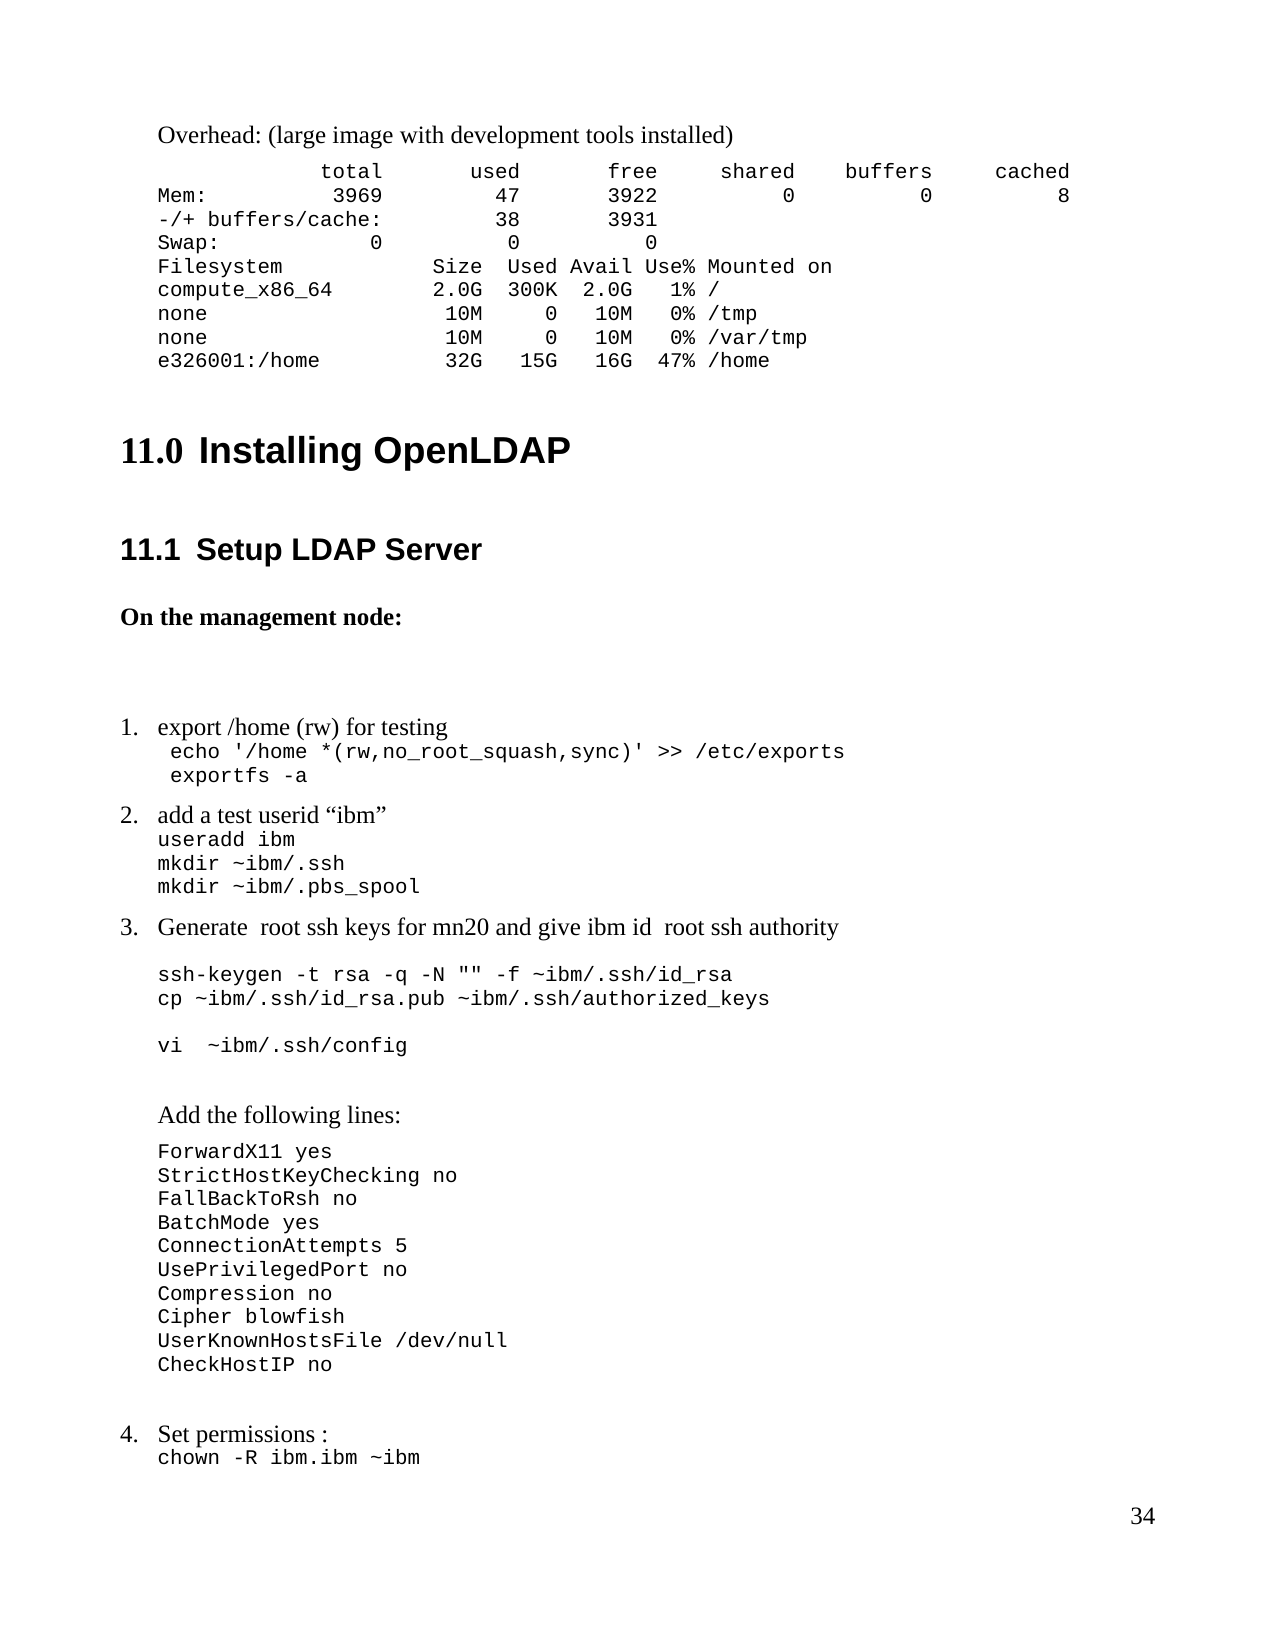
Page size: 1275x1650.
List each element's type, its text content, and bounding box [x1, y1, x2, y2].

text FallBackToRsh no [157, 1188, 1155, 1212]
text CheckHostIP no [157, 1354, 1155, 1377]
text Filesystem Size Used Avail Use% Mounted on [157, 256, 1155, 279]
text none 10M 0 10M 0% /var/tmp [157, 327, 1155, 350]
list Generate root ssh keys for mn20 and give ibm id root ssh authority [120, 912, 1155, 941]
text Mem: 3969 47 3922 0 0 8 [157, 185, 1155, 208]
text e326001:/home 32G 15G 16G 47% /home [157, 350, 1155, 374]
text exportfs -a [157, 765, 1155, 788]
text ForwardX11 yes [157, 1141, 1155, 1164]
text total used free shared buffers cached [157, 161, 1155, 185]
text Compression no [157, 1283, 1155, 1306]
subtitle Installing OpenLDAP [120, 428, 1155, 471]
text chown -R ibm.ibm ~ibm [157, 1447, 1155, 1471]
text BatchMode yes [157, 1212, 1155, 1236]
text StrictHostKeyChecking no [157, 1164, 1155, 1188]
text echo '/home *(rw,no_root_squash,sync)' >> /etc/exports [157, 741, 1155, 765]
text vi ~ibm/.ssh/config [157, 1035, 1155, 1059]
text useradd ibm [157, 829, 1155, 853]
text -/+ buffers/cache: 38 3931 [157, 208, 1155, 232]
text mkdir ~ibm/.pbs_spool [157, 876, 1155, 900]
text ConnectionAttempts 5 [157, 1236, 1155, 1259]
text none 10M 0 10M 0% /tmp [157, 303, 1155, 327]
text UserKnownHostsFile /dev/null [157, 1330, 1155, 1354]
list Set permissions : [120, 1419, 1155, 1447]
text Overhead: (large image with development tools installed) [157, 120, 1155, 149]
text Add the following lines: [157, 1100, 1155, 1128]
list add a test userid “ibm” [120, 800, 1155, 829]
text mkdir ~ibm/.ssh [157, 853, 1155, 876]
text Cipher blowfish [157, 1306, 1155, 1330]
text Swap: 0 0 0 [157, 232, 1155, 256]
text cp ~ibm/.ssh/id_rsa.pub ~ibm/.ssh/authorized_keys [157, 988, 1155, 1012]
text ssh-keygen -t rsa -q -N "" -f ~ibm/.ssh/id_rsa [157, 964, 1155, 988]
text compute_x86_64 2.0G 300K 2.0G 1% / [157, 279, 1155, 303]
text UsePrivilegedPort no [157, 1259, 1155, 1283]
subtitle Setup LDAP Server [120, 531, 1155, 567]
list export /home (rw) for testing [120, 712, 1155, 741]
text On the management node: [120, 602, 1155, 631]
